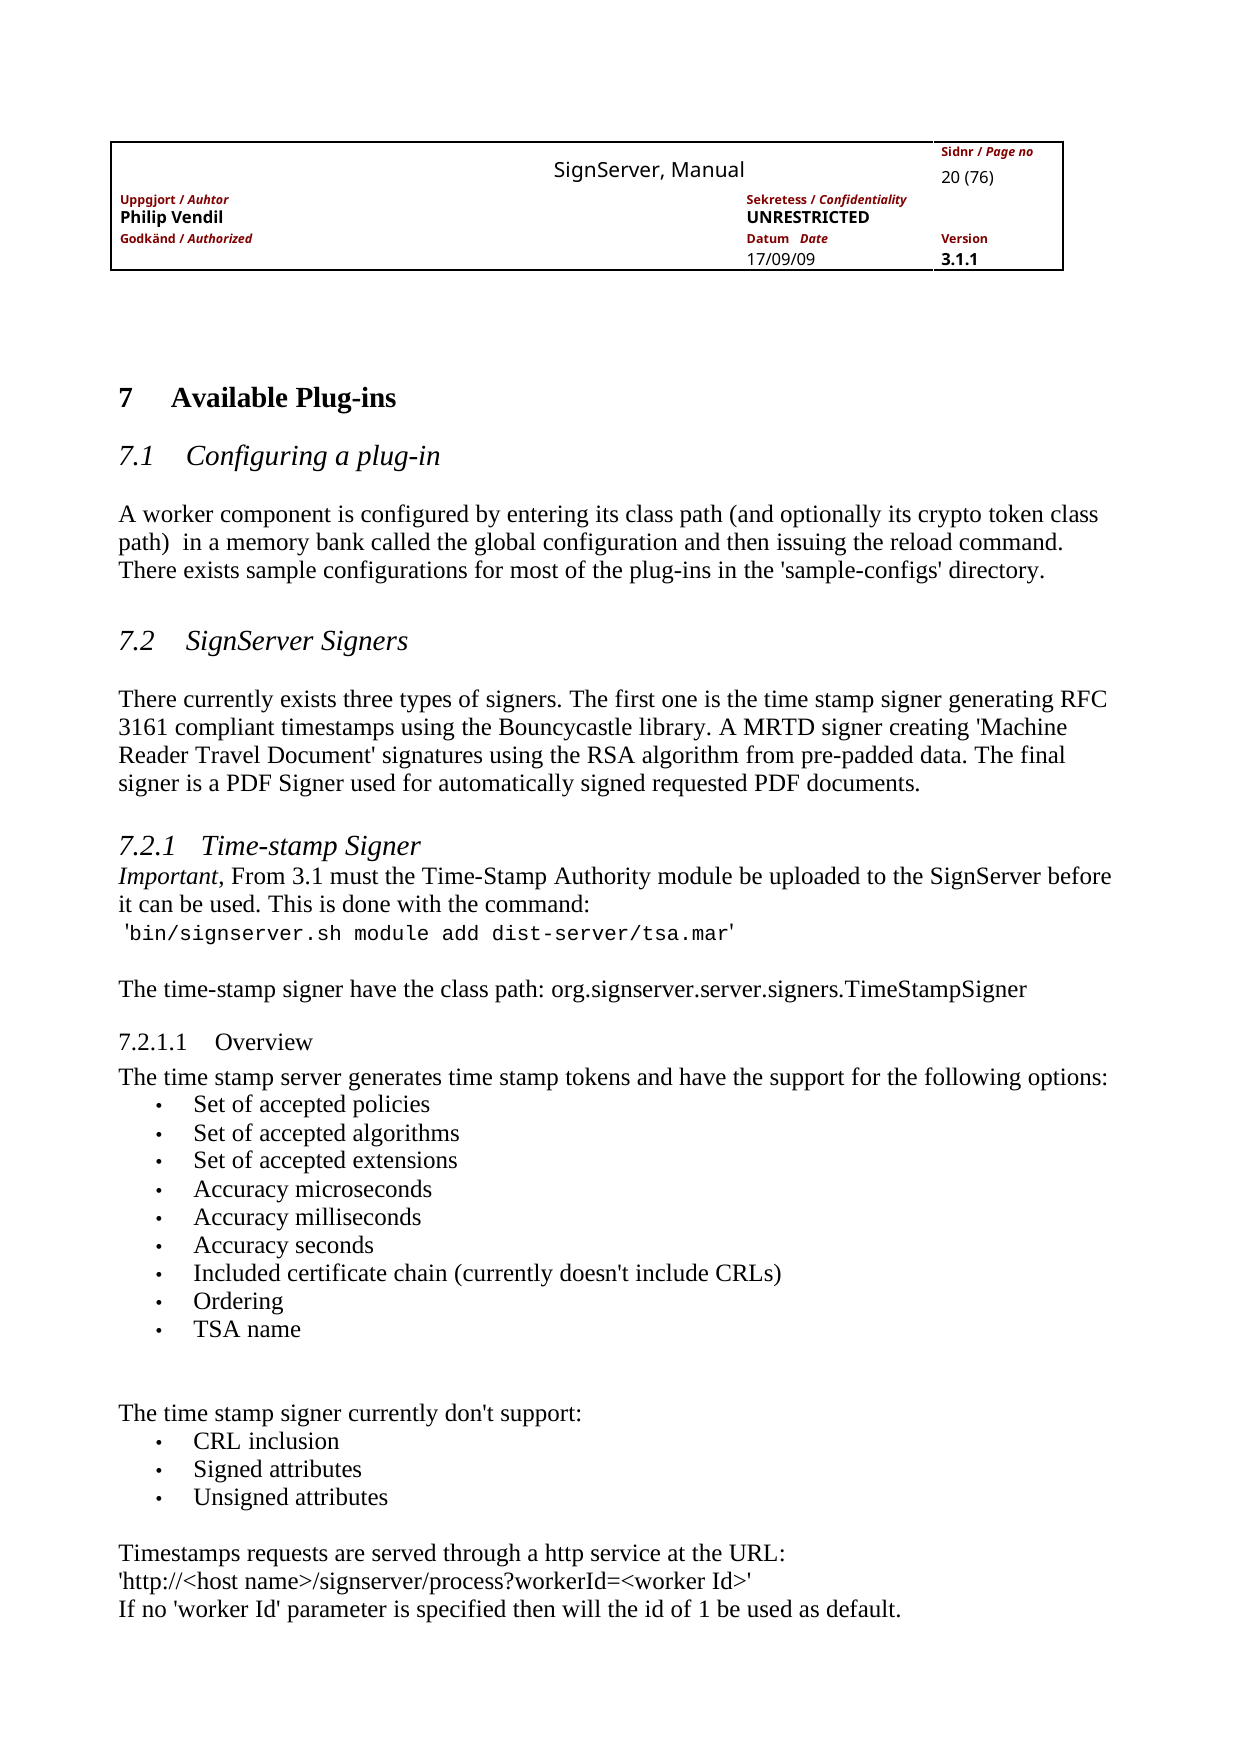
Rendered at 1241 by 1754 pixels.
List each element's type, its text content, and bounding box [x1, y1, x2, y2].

subtitle Overview [118, 1028, 1122, 1056]
list Signed attributes [156, 1455, 1122, 1483]
list Accuracy milliseconds [156, 1202, 1122, 1231]
text 'http://<host name>/signserver/process?workerId=<worker Id>' [118, 1567, 1122, 1595]
subtitle Configuring a plug-in [118, 439, 1122, 472]
list Set of accepted algorithms [156, 1118, 1122, 1146]
list CRL inclusion [156, 1427, 1122, 1455]
list TSA name [156, 1314, 1122, 1343]
text Timestamps requests are served through a http service at the URL: [118, 1539, 1122, 1567]
list Accuracy seconds [156, 1231, 1122, 1258]
text A worker component is configured by entering its class path (and optionally its crypto token class path) in a memory bank called the global configuration and then issuing the reload command. There exists sample configurations for most of the plug-ins in the 'sample-configs' directory. [118, 500, 1122, 584]
list Included certificate chain (currently doesn't include CRLs) [156, 1258, 1122, 1287]
subtitle Time-stamp Signer [118, 829, 1122, 862]
text The time stamp signer currently don't support: [118, 1399, 1122, 1427]
text The time-stamp signer have the class path: org.signserver.server.signers.TimeStampSigner [118, 975, 1122, 1003]
list Accuracy microseconds [156, 1174, 1122, 1202]
text Important, From 3.1 must the Time-Stamp Authority module be uploaded to the SignServer before it can be used. This is done with the command: 'bin/signserver.sh module add dist-server/tsa.mar' [118, 862, 1122, 947]
list Ordering [156, 1287, 1122, 1314]
text If no 'worker Id' parameter is specified then will the id of 1 be used as default. [118, 1595, 1122, 1623]
subtitle SignServer Signers [118, 624, 1122, 657]
list Set of accepted extensions [156, 1146, 1122, 1174]
text The time stamp server generates time stamp tokens and have the support for the following options: [118, 1062, 1122, 1090]
list Unsigned attributes [156, 1483, 1122, 1511]
text There currently exists three types of signers. The first one is the time stamp signer generating RFC 3161 compliant timestamps using the Bouncycastle library. A MRTD signer creating 'Machine Reader Travel Document' signatures using the RSA algorithm from pre-padded data. The final signer is a PDF Signer used for automatically signed requested PDF documents. [118, 685, 1122, 797]
list Set of accepted policies [156, 1090, 1122, 1118]
subtitle Available Plug-ins [118, 382, 1122, 414]
